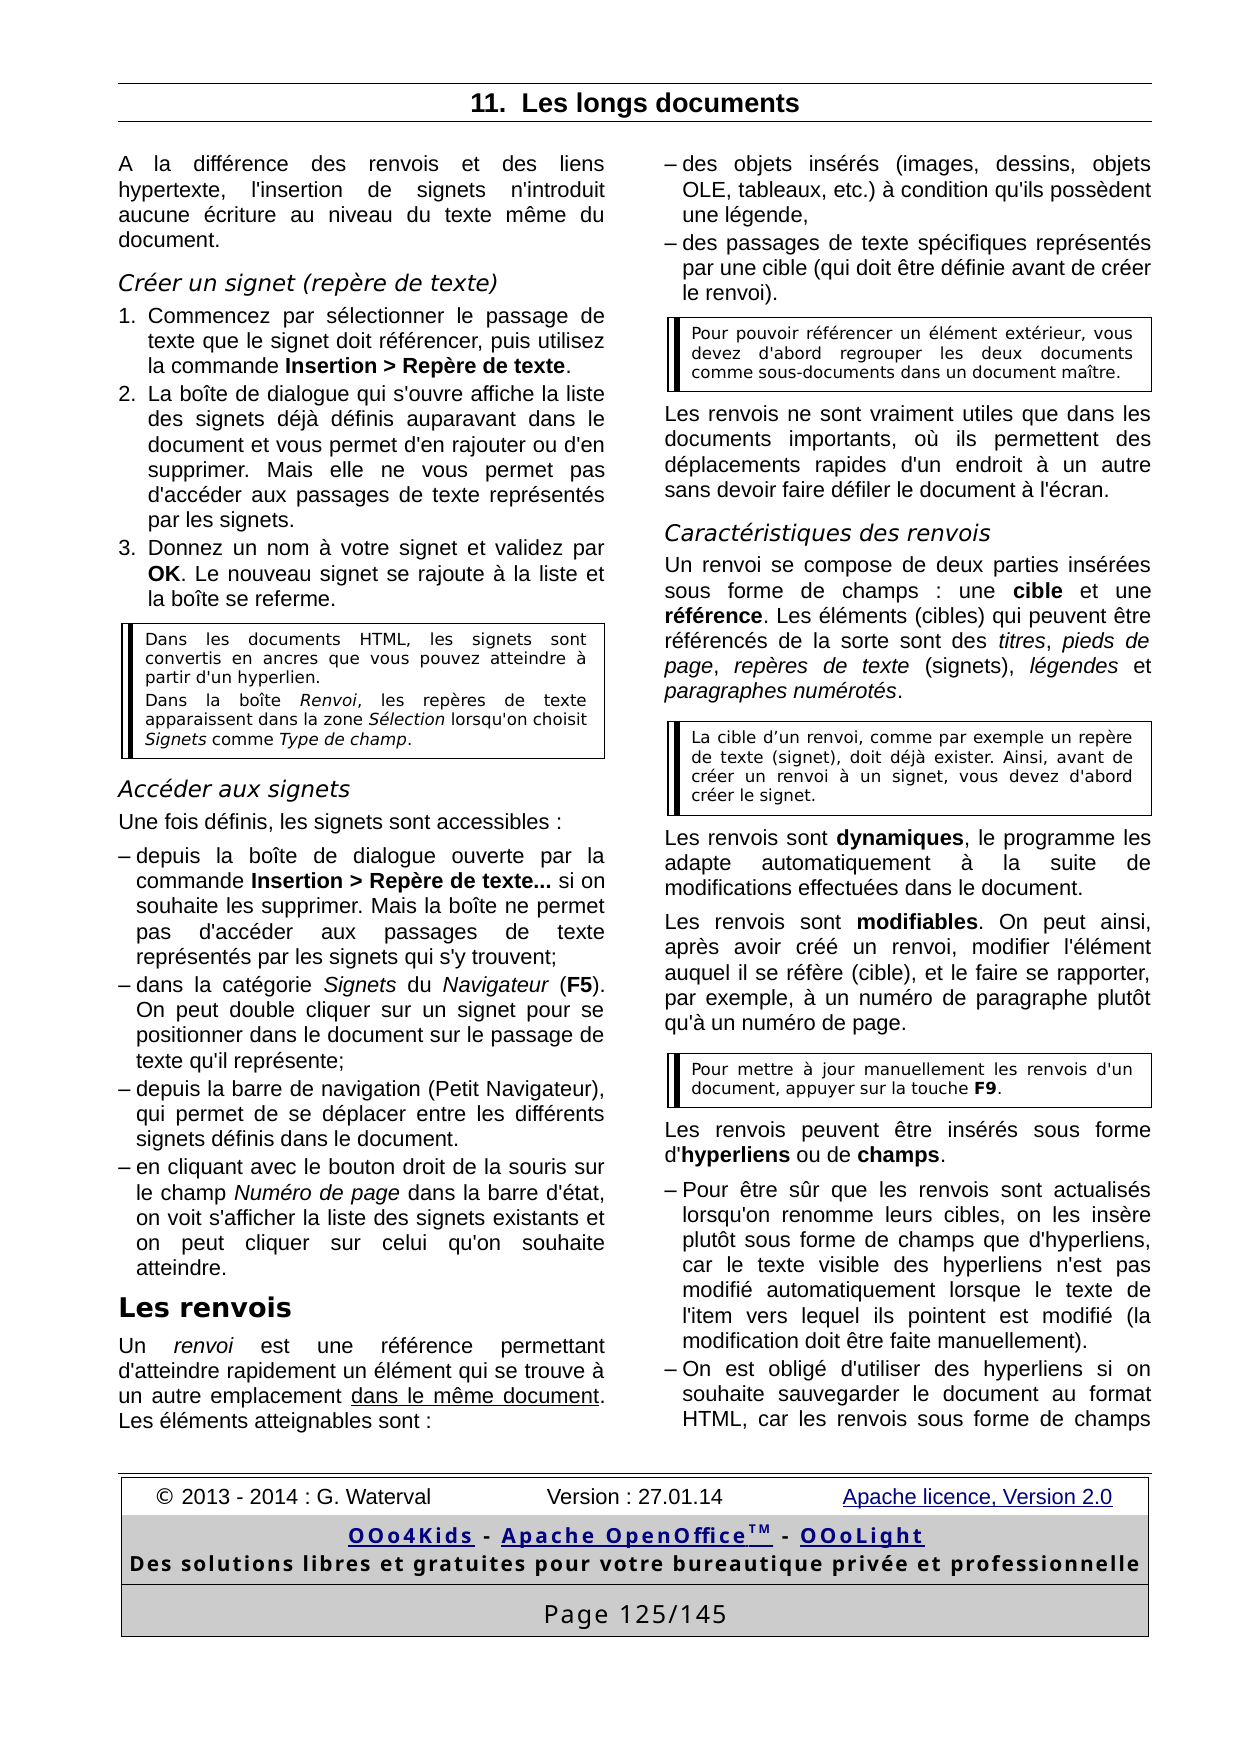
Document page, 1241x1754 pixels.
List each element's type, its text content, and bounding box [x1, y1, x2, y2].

list Commencez par sélectionner le passage de texte que le signet doit référencer, puis utilisez la commande Insertion > Repère de texte. [118, 302, 605, 378]
table_header Dans les documents HTML, les signets sont convertis en ancres que vous pouvez atteindre à partir d'un hyperlien. Dans la boîte Renvoi, les repères de texte apparaissent dans la zone Sélection lorsqu'on choisit Signets comme Type de champ. [133, 624, 604, 758]
text Un renvoi se compose de deux parties insérées sous forme de champs : une cible et une référence. Les éléments (cibles) qui peuvent être référencés de la sorte sont des titres, pieds de page, repères de texte (signets), légendes et paragraphes numérotés. [664, 552, 1152, 703]
list depuis la boîte de dialogue ouverte par la commande Insertion > Repère de texte... si on souhaite les supprimer. Mais la boîte ne permet pas d'accéder aux passages de texte représentés par les signets qui s'y trouvent; [118, 843, 605, 969]
subtitle Créer un signet (repère de texte) [118, 270, 605, 297]
list depuis la barre de navigation (Petit Navigateur), qui permet de se déplacer entre les différents signets définis dans le document. [118, 1076, 605, 1151]
text Les renvois peuvent être insérés sous forme d'hyperliens ou de champs. [664, 1117, 1152, 1168]
text Un renvoi est une référence permettant d'atteindre rapidement un élément qui se trouve à un autre emplacement dans le même document. Les éléments atteignables sont : [118, 1332, 605, 1433]
list des passages de texte spécifiques représentés par une cible (qui doit être définie avant de créer le renvoi). [664, 230, 1152, 306]
list Donnez un nom à votre signet et validez par OK. Le nouveau signet se rajoute à la liste et la boîte se referme. [118, 535, 605, 611]
list On est obligé d'utiliser des hyperliens si on souhaite sauvegarder le document au format HTML, car les renvois sous forme de champs [664, 1356, 1152, 1431]
text A la différence des renvois et des liens hypertexte, l'insertion de signets n'introduit aucune écriture au niveau du texte même du document. [118, 151, 605, 252]
table_header Pour mettre à jour manuellement les renvois d'un document, appuyer sur la touche F9. [680, 1054, 1151, 1107]
table_header La cible d’un renvoi, comme par exemple un repère de texte (signet), doit déjà exister. Ainsi, avant de créer un renvoi à un signet, vous devez d'abord créer le signet. [680, 722, 1151, 814]
list en cliquant avec le bouton droit de la souris sur le champ Numéro de page dans la barre d'état, on voit s'afficher la liste des signets existants et on peut cliquer sur celui qu'on souhaite atteindre. [118, 1154, 605, 1280]
list dans la catégorie Signets du Navigateur (F5). On peut double cliquer sur un signet pour se positionner dans le document sur le passage de texte qu'il représente; [118, 972, 605, 1073]
subtitle Les renvois [118, 1292, 605, 1324]
list des objets insérés (images, dessins, objets OLE, tableaux, etc.) à condition qu'ils possèdent une légende, [664, 151, 1152, 227]
text Une fois définis, les signets sont accessibles : [118, 809, 605, 834]
subtitle Accéder aux signets [118, 776, 605, 803]
list Pour être sûr que les renvois sont actualisés lorsqu'on renomme leurs cibles, on les insère plutôt sous forme de champs que d'hyperliens, car le texte visible des hyperliens n'est pas modifié automatiquement lorsque le texte de l'item vers lequel ils pointent est modifié (la modification doit être faite manuellement). [664, 1176, 1152, 1353]
text Les renvois sont dynamiques, le programme les adapte automatiquement à la suite de modifications effectuées dans le document. [664, 824, 1152, 900]
text Les renvois ne sont vraiment utiles que dans les documents importants, où ils permettent des déplacements rapides d'un endroit à un autre sans devoir faire défiler le document à l'écran. [664, 401, 1152, 502]
list La boîte de dialogue qui s'ouvre affiche la liste des signets déjà définis auparavant dans le document et vous permet d'en rajouter ou d'en supprimer. Mais elle ne vous permet pas d'accéder aux passages de texte représentés par les signets. [118, 381, 605, 532]
text Les renvois sont modifiables. On peut ainsi, après avoir créé un renvoi, modifier l'élément auquel il se réfère (cible), et le faire se rapporter, par exemple, à un numéro de paragraphe plutôt qu'à un numéro de page. [664, 909, 1152, 1035]
table_header Pour pouvoir référencer un élément extérieur, vous devez d'abord regrouper les deux documents comme sous-documents dans un document maître. [680, 318, 1151, 391]
subtitle Caractéristiques des renvois [664, 520, 1152, 546]
